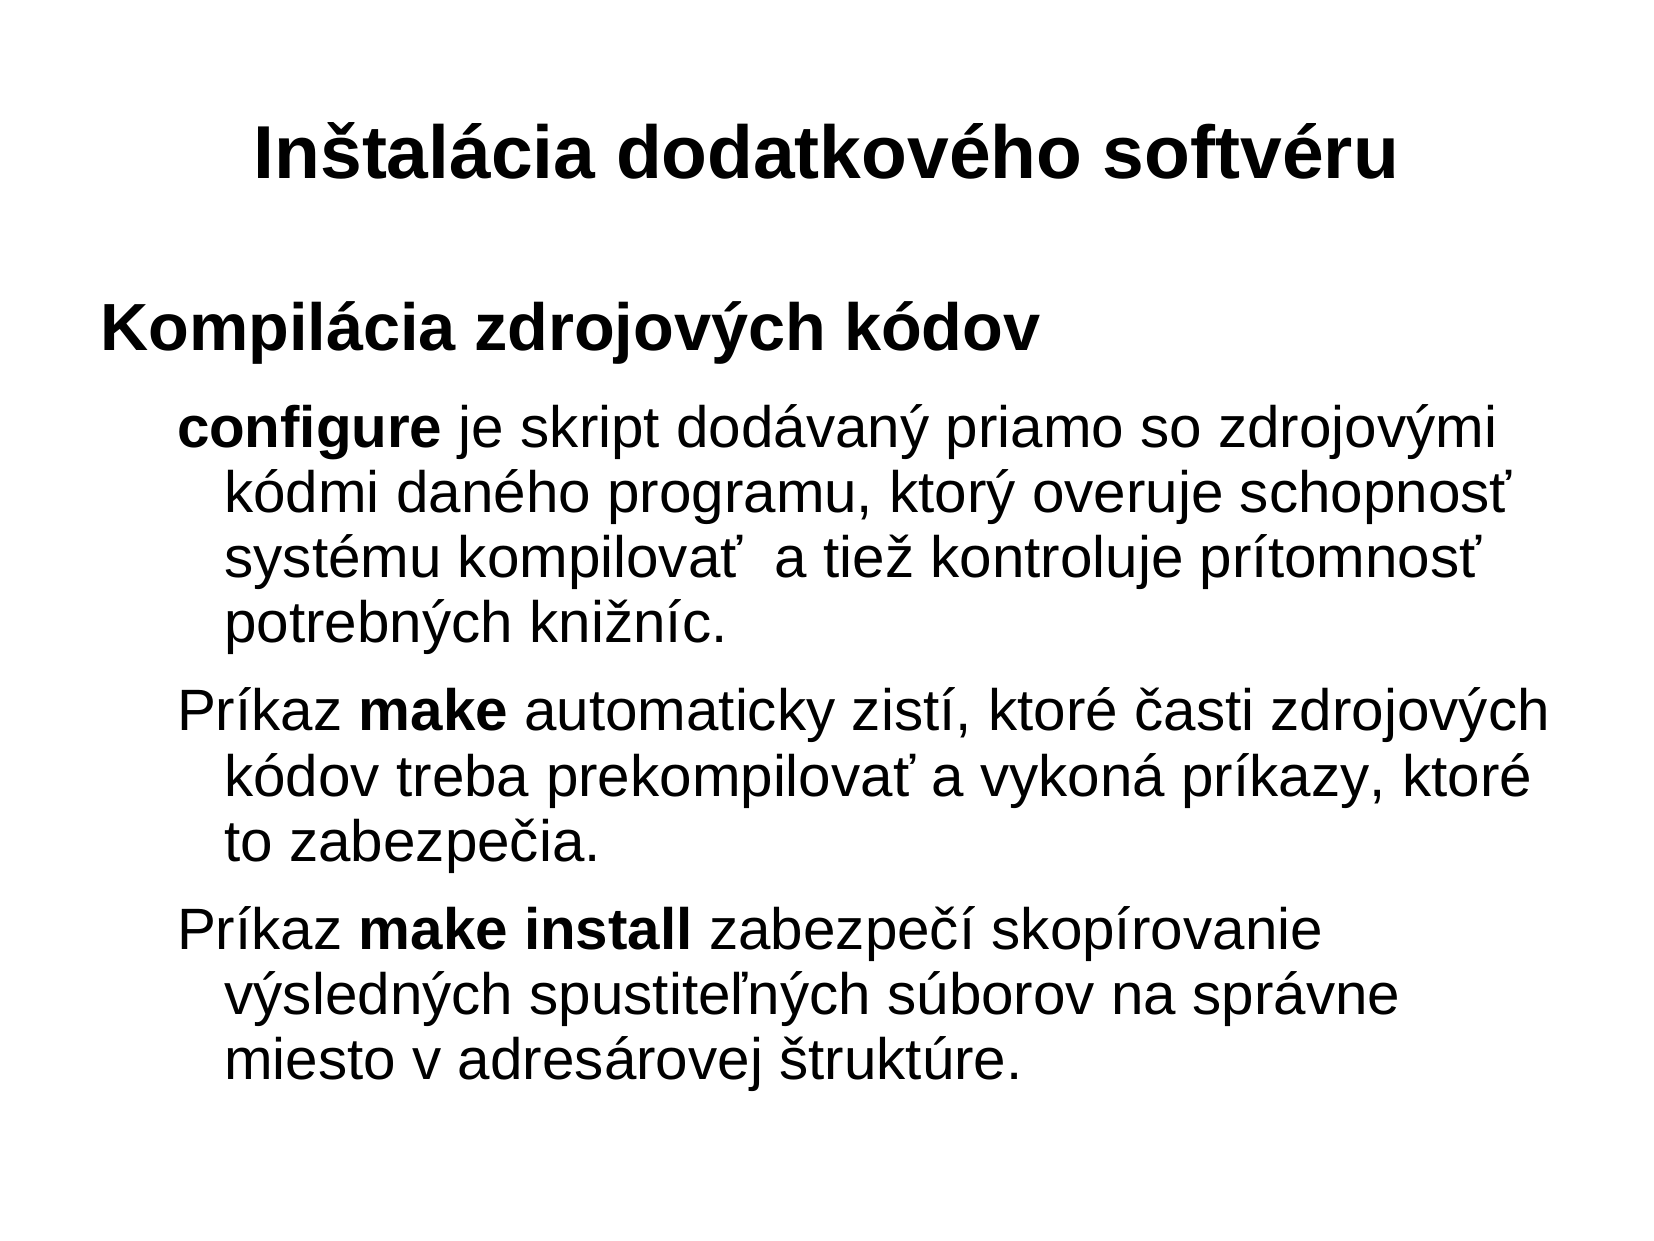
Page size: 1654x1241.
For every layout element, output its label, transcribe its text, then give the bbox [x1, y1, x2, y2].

title Inštalácia dodatkového softvéru [82, 49, 1571, 257]
list Kompilácia zdrojových kódov configure je skript dodávaný priamo so zdrojovými kódmi daného programu, ktorý overuje schopnosť systému kompilovať a tiež kontroluje prítomnosť potrebných knižníc. Príkaz make automaticky zistí, ktoré časti zdrojových kódov treba prekompilovať a vykoná príkazy, ktoré to zabezpečia. Príkaz make install zabezpečí skopírovanie výsledných spustiteľných súborov na správne miesto v adresárovej štruktúre. [82, 290, 1571, 1109]
